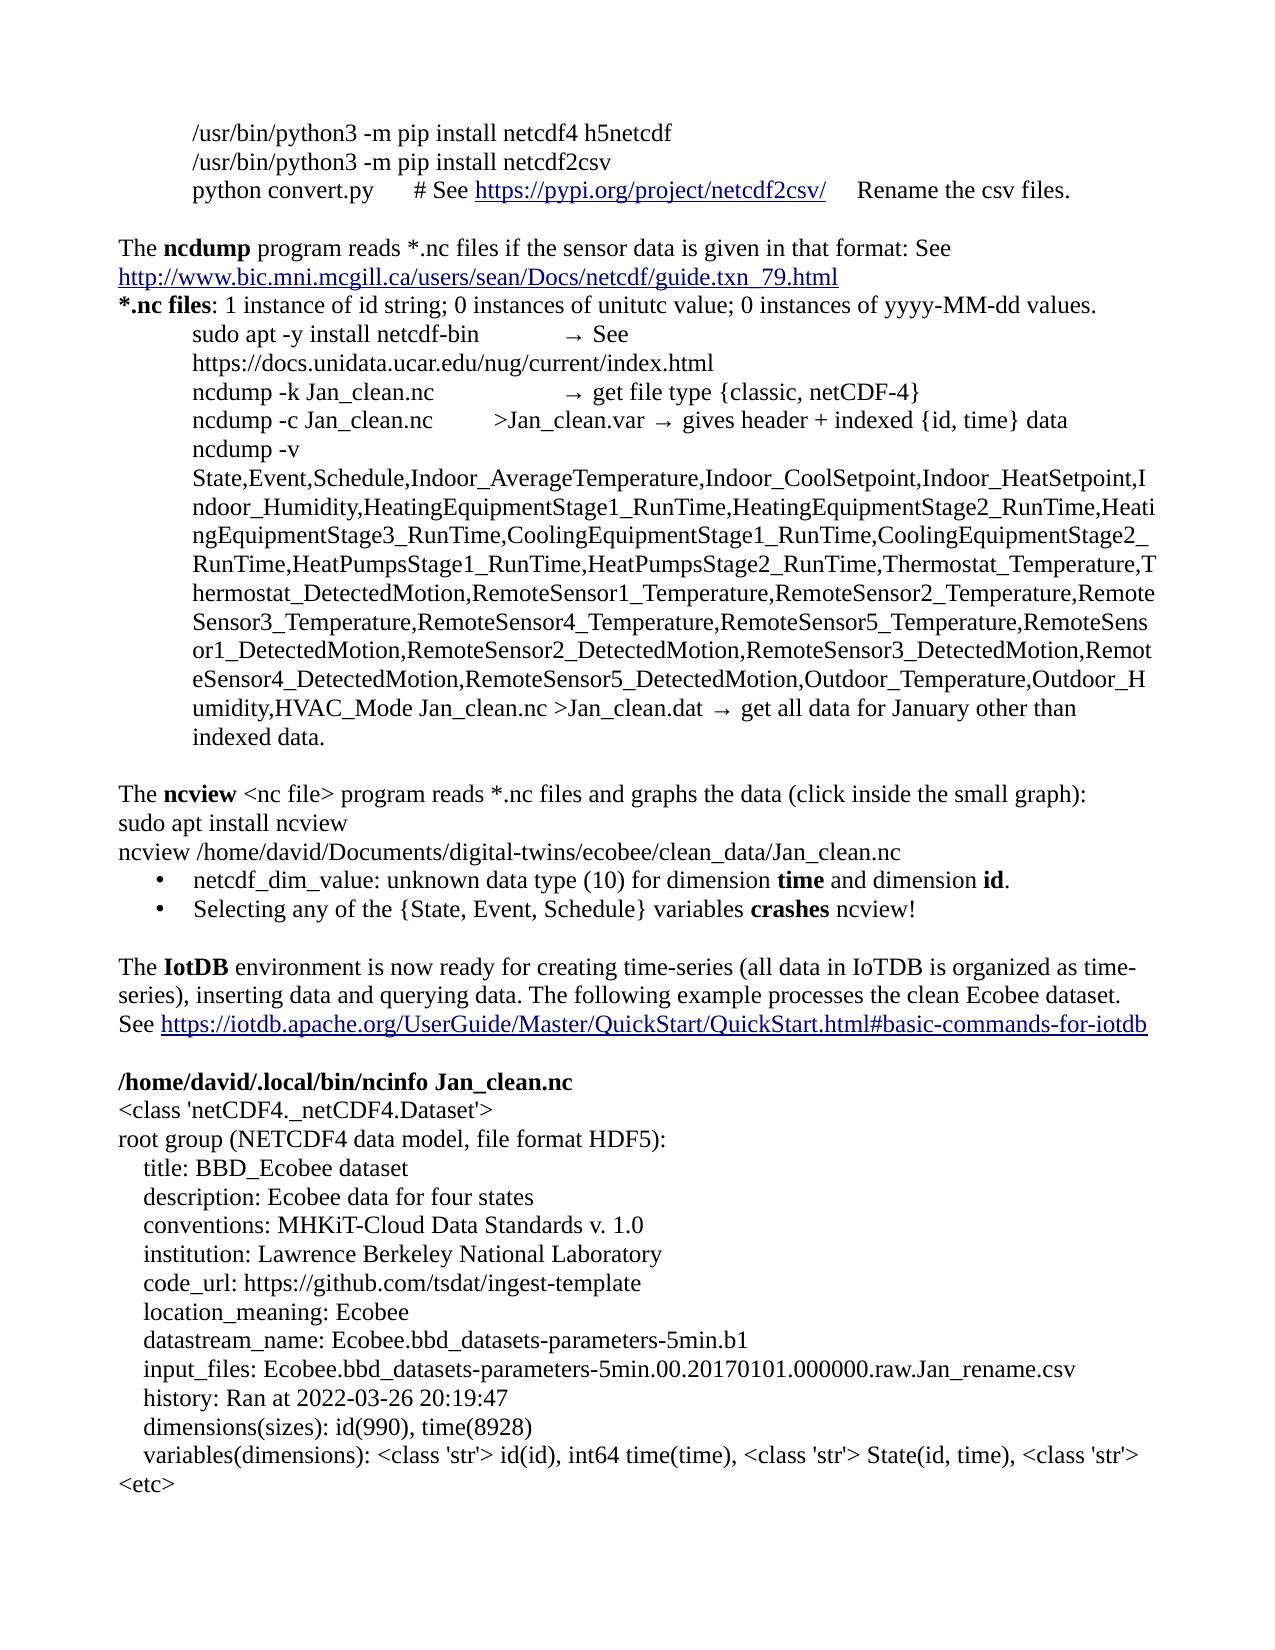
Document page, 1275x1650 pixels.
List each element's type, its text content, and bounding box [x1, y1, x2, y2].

text code_url: https://github.com/tsdat/ingest-template [118, 1268, 1157, 1297]
text <class 'netCDF4._netCDF4.Dataset'> [118, 1096, 1157, 1124]
text history: Ran at 2022-03-26 20:19:47 [118, 1383, 1157, 1412]
list Selecting any of the {State, Event, Schedule} variables crashes ncview! [156, 894, 1157, 923]
text ncview /home/david/Documents/digital-twins/ecobee/clean_data/Jan_clean.nc [118, 837, 1157, 866]
text The ncdump program reads *.nc files if the sensor data is given in that format: See http://www.bic.mni.mcgill.ca/users/sean/Docs/netcdf/guide.txn_79.html [118, 233, 1157, 291]
text ncdump -k Jan_clean.nc → get file type {classic, netCDF-4} [192, 377, 1157, 406]
text /usr/bin/python3 -m pip install netcdf4 h5netcdf [192, 118, 1157, 147]
text conventions: MHKiT-Cloud Data Standards v. 1.0 [118, 1211, 1157, 1239]
text sudo apt -y install netcdf-bin → See https://docs.unidata.ucar.edu/nug/current/index.html [192, 319, 1157, 377]
text The ncview <nc file> program reads *.nc files and graphs the data (click inside the small graph): [118, 779, 1157, 808]
text input_files: Ecobee.bbd_datasets-parameters-5min.00.20170101.000000.raw.Jan_rename.csv [118, 1354, 1157, 1383]
text variables(dimensions): <class 'str'> id(id), int64 time(time), <class 'str'> State(id, time), <class 'str'> <etc> [118, 1441, 1157, 1498]
text python convert.py # See https://pypi.org/project/netcdf2csv/ Rename the csv files. [192, 176, 1157, 204]
text The IotDB environment is now ready for creating time-series (all data in IoTDB is organized as time-series), inserting data and querying data. The following example processes the clean Ecobee dataset. See https://iotdb.apache.org/UserGuide/Master/QuickStart/QuickStart.html#basic-commands-for-iotdb [118, 952, 1157, 1038]
text ncdump -v State,Event,Schedule,Indoor_AverageTemperature,Indoor_CoolSetpoint,Indoor_HeatSetpoint,Indoor_Humidity,HeatingEquipmentStage1_RunTime,HeatingEquipmentStage2_RunTime,HeatingEquipmentStage3_RunTime,CoolingEquipmentStage1_RunTime,CoolingEquipmentStage2_RunTime,HeatPumpsStage1_RunTime,HeatPumpsStage2_RunTime,Thermostat_Temperature,Thermostat_DetectedMotion,RemoteSensor1_Temperature,RemoteSensor2_Temperature,RemoteSensor3_Temperature,RemoteSensor4_Temperature,RemoteSensor5_Temperature,RemoteSensor1_DetectedMotion,RemoteSensor2_DetectedMotion,RemoteSensor3_DetectedMotion,RemoteSensor4_DetectedMotion,RemoteSensor5_DetectedMotion,Outdoor_Temperature,Outdoor_Humidity,HVAC_Mode Jan_clean.nc >Jan_clean.dat → get all data for January other than indexed data. [192, 434, 1157, 751]
list netcdf_dim_value: unknown data type (10) for dimension time and dimension id. [156, 866, 1157, 894]
text description: Ecobee data for four states [118, 1182, 1157, 1211]
text *.nc files: 1 instance of id string; 0 instances of unitutc value; 0 instances of yyyy-MM-dd values. [118, 291, 1157, 319]
text institution: Lawrence Berkeley National Laboratory [118, 1239, 1157, 1268]
text datastream_name: Ecobee.bbd_datasets-parameters-5min.b1 [118, 1326, 1157, 1354]
text title: BBD_Ecobee dataset [118, 1153, 1157, 1182]
text location_meaning: Ecobee [118, 1297, 1157, 1326]
text root group (NETCDF4 data model, file format HDF5): [118, 1124, 1157, 1153]
text sudo apt install ncview [118, 808, 1157, 837]
text ncdump -c Jan_clean.nc >Jan_clean.var → gives header + indexed {id, time} data [192, 406, 1157, 434]
text /usr/bin/python3 -m pip install netcdf2csv [192, 147, 1157, 176]
text dimensions(sizes): id(990), time(8928) [118, 1412, 1157, 1441]
text /home/david/.local/bin/ncinfo Jan_clean.nc [118, 1067, 1157, 1096]
